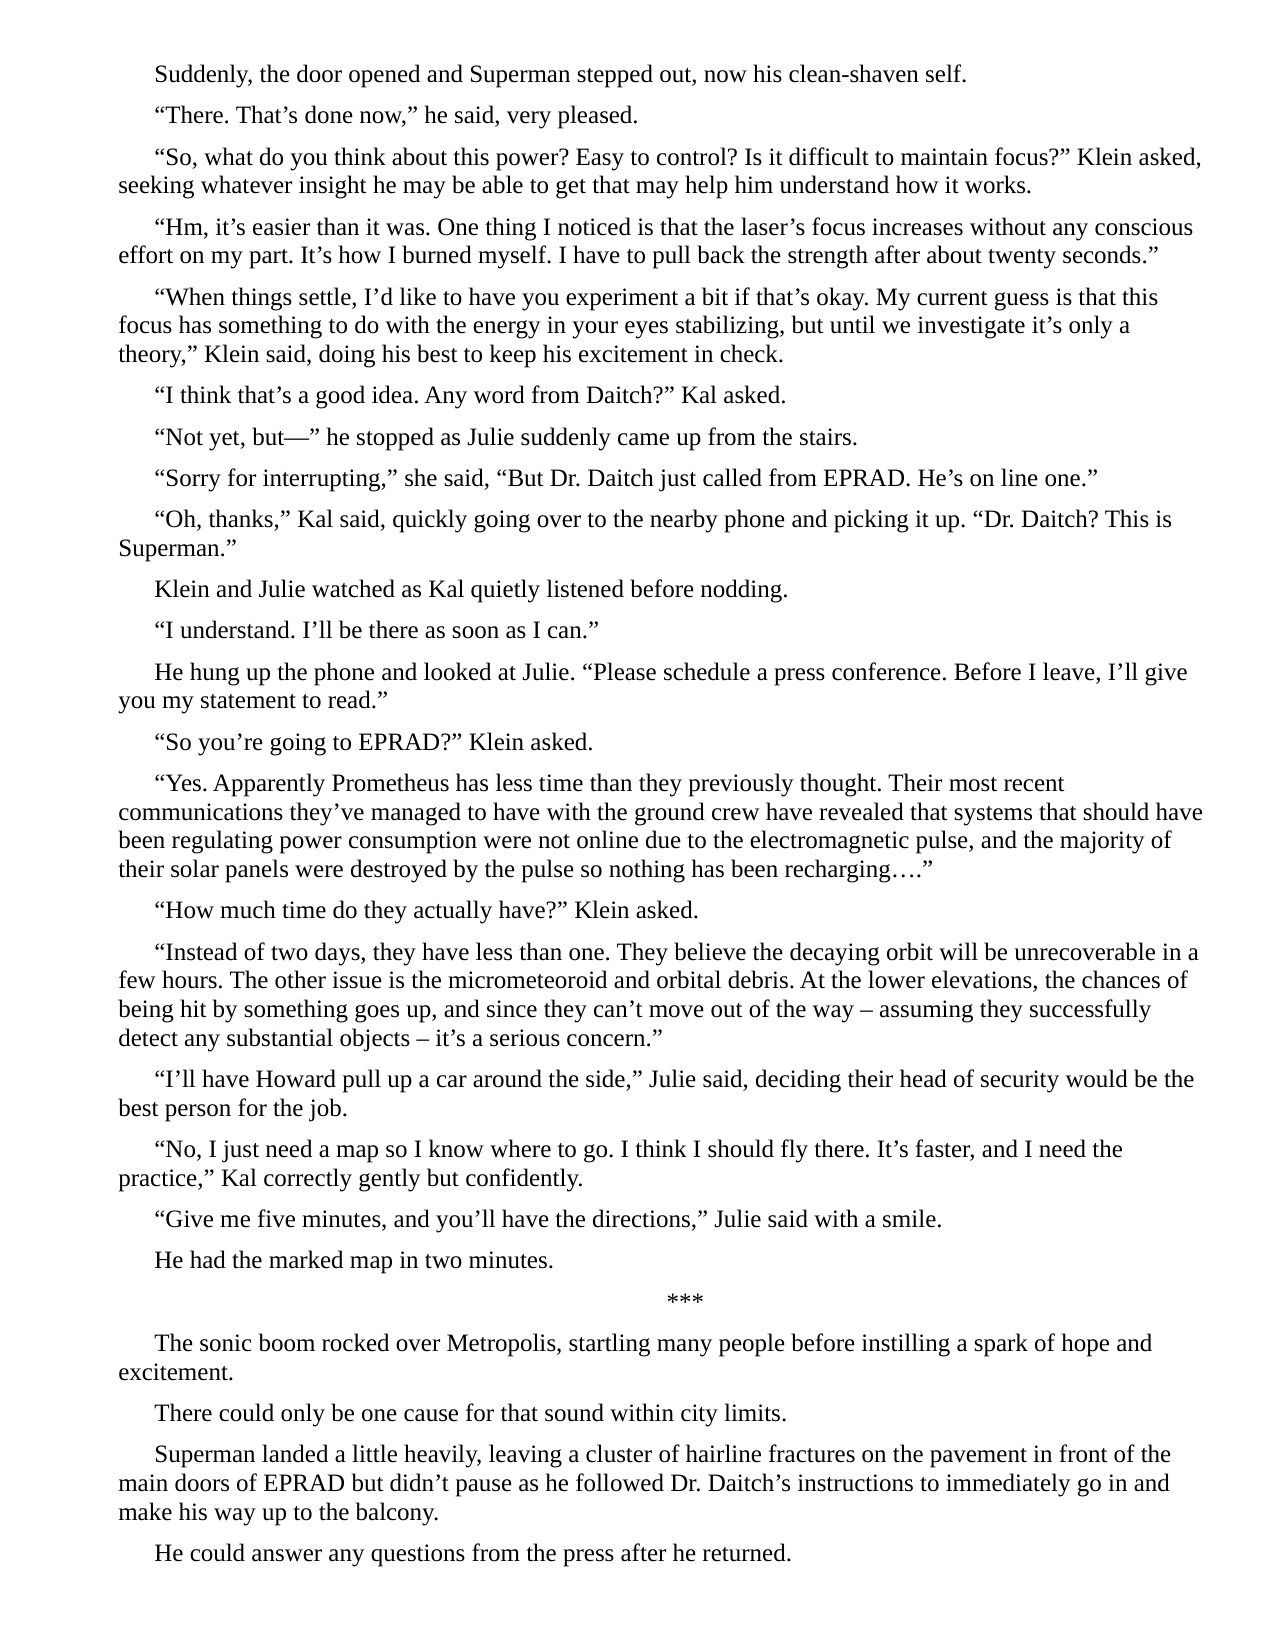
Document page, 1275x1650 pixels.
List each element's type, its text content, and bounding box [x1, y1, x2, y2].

text “Oh, thanks,” Kal said, quickly going over to the nearby phone and picking it up. “Dr. Daitch? This is Superman.” [118, 504, 1216, 562]
text “There. That’s done now,” he said, very pleased. [118, 100, 1216, 129]
text “Not yet, but—” he stopped as Julie suddenly came up from the stairs. [118, 422, 1216, 450]
text There could only be one cause for that sound within city limits. [118, 1398, 1216, 1427]
text *** [118, 1287, 1216, 1315]
text “No, I just need a map so I know where to go. I think I should fly there. It’s faster, and I need the practice,” Kal correctly gently but confidently. [118, 1134, 1216, 1192]
text Superman landed a little heavily, leaving a cluster of hairline fractures on the pavement in front of the main doors of EPRAD but didn’t pause as he followed Dr. Daitch’s instructions to immediately go in and make his way up to the balcony. [118, 1439, 1216, 1525]
text He could answer any questions from the press after he returned. [118, 1538, 1216, 1567]
text Klein and Julie watched as Kal quietly listened before nodding. [118, 574, 1216, 603]
text He hung up the phone and looked at Julie. “Please schedule a press conference. Before I leave, I’ll give you my statement to read.” [118, 657, 1216, 714]
text “How much time do they actually have?” Klein asked. [118, 895, 1216, 924]
text “Sorry for interrupting,” she said, “But Dr. Daitch just called from EPRAD. He’s on line one.” [118, 463, 1216, 492]
text Suddenly, the door opened and Superman stepped out, now his clean-shaven self. [118, 59, 1216, 88]
text He had the marked map in two minutes. [118, 1245, 1216, 1274]
text “I think that’s a good idea. Any word from Daitch?” Kal asked. [118, 380, 1216, 409]
text “So you’re going to EPRAD?” Klein asked. [118, 727, 1216, 755]
text “I’ll have Howard pull up a car around the side,” Julie said, deciding their head of security would be the best person for the job. [118, 1064, 1216, 1122]
text “Hm, it’s easier than it was. One thing I noticed is that the laser’s focus increases without any conscious effort on my part. It’s how I burned myself. I have to pull back the strength after about twenty seconds.” [118, 212, 1216, 269]
text “So, what do you think about this power? Easy to control? Is it difficult to maintain focus?” Klein asked, seeking whatever insight he may be able to get that may help him understand how it works. [118, 142, 1216, 199]
text “Yes. Apparently Prometheus has less time than they previously thought. Their most recent communications they’ve managed to have with the ground crew have revealed that systems that should have been regulating power consumption were not online due to the electromagnetic pulse, and the majority of their solar panels were destroyed by the pulse so nothing has been recharging….” [118, 768, 1216, 883]
text “Give me five minutes, and you’ll have the directions,” Julie said with a smile. [118, 1204, 1216, 1233]
text “Instead of two days, they have less than one. They believe the decaying orbit will be unrecoverable in a few hours. The other issue is the micrometeoroid and orbital debris. At the lower elevations, the chances of being hit by something goes up, and since they can’t move out of the way – assuming they successfully detect any substantial objects – it’s a serious concern.” [118, 937, 1216, 1052]
text The sonic boom rocked over Metropolis, startling many people before instilling a spark of hope and excitement. [118, 1328, 1216, 1385]
text “I understand. I’ll be there as soon as I can.” [118, 615, 1216, 644]
text “When things settle, I’d like to have you experiment a bit if that’s okay. My current guess is that this focus has something to do with the energy in your eyes stabilizing, but until we investigate it’s only a theory,” Klein said, doing his best to keep his excitement in check. [118, 282, 1216, 368]
